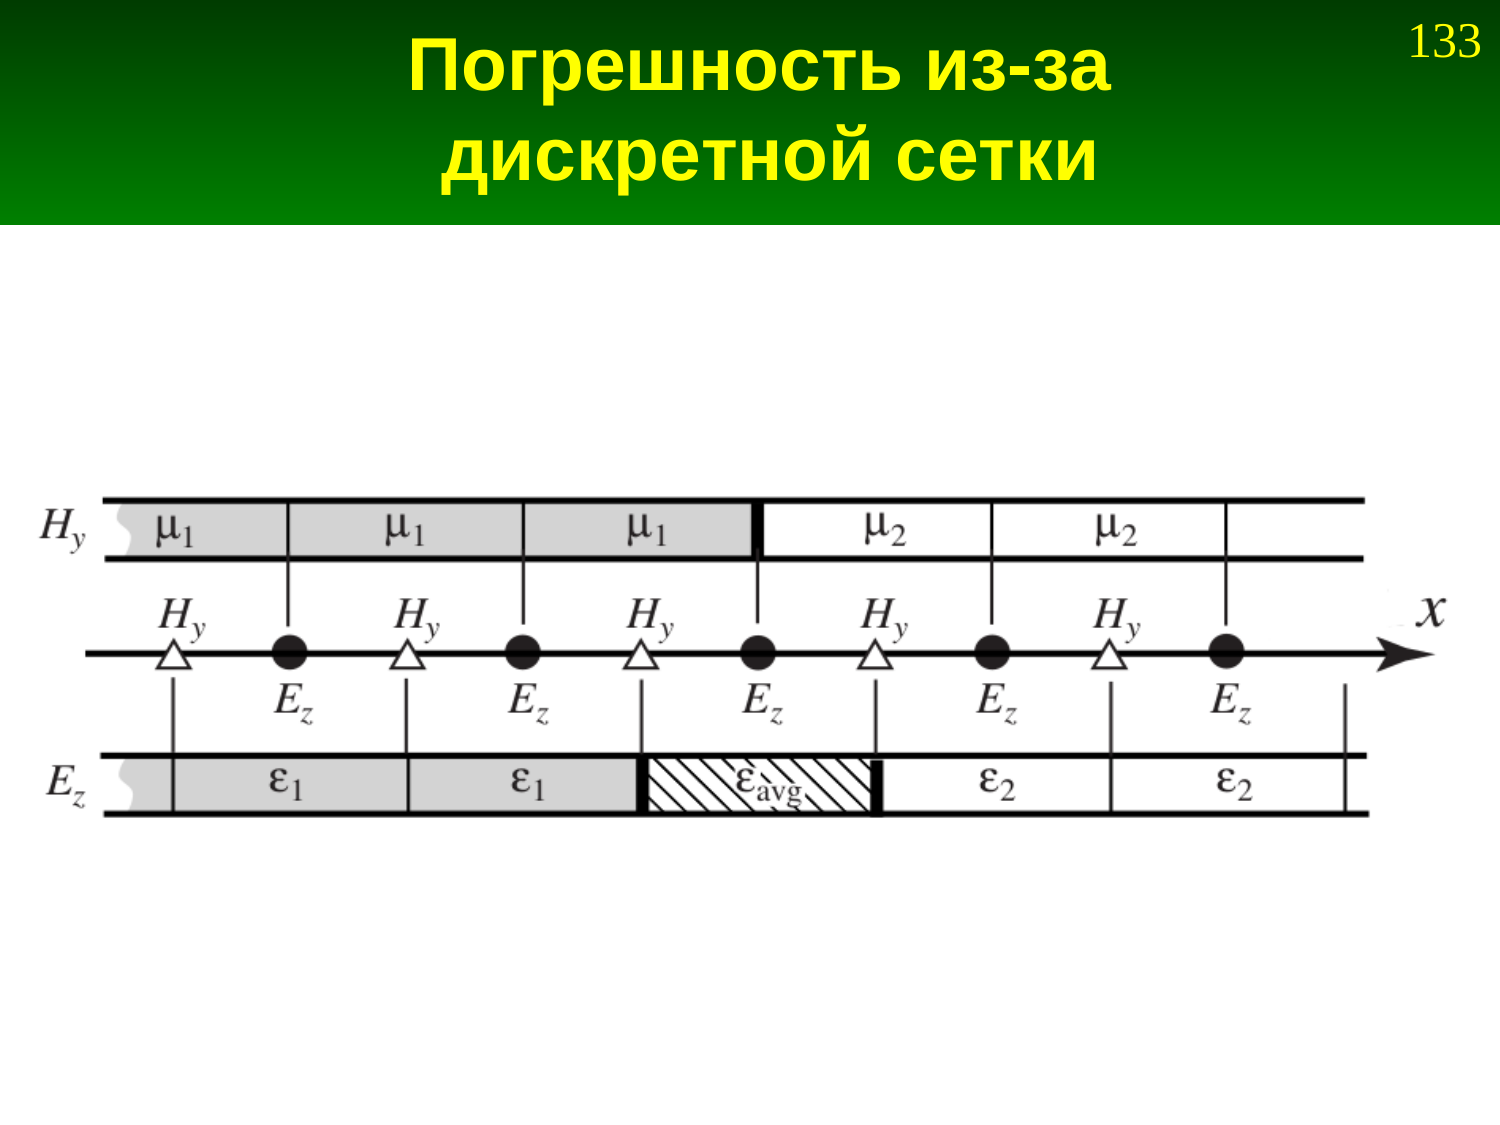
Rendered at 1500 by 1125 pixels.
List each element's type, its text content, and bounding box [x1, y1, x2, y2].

title Погрешность из-за дискретной сетки [100, 7, 1441, 204]
picture [35, 472, 1465, 838]
